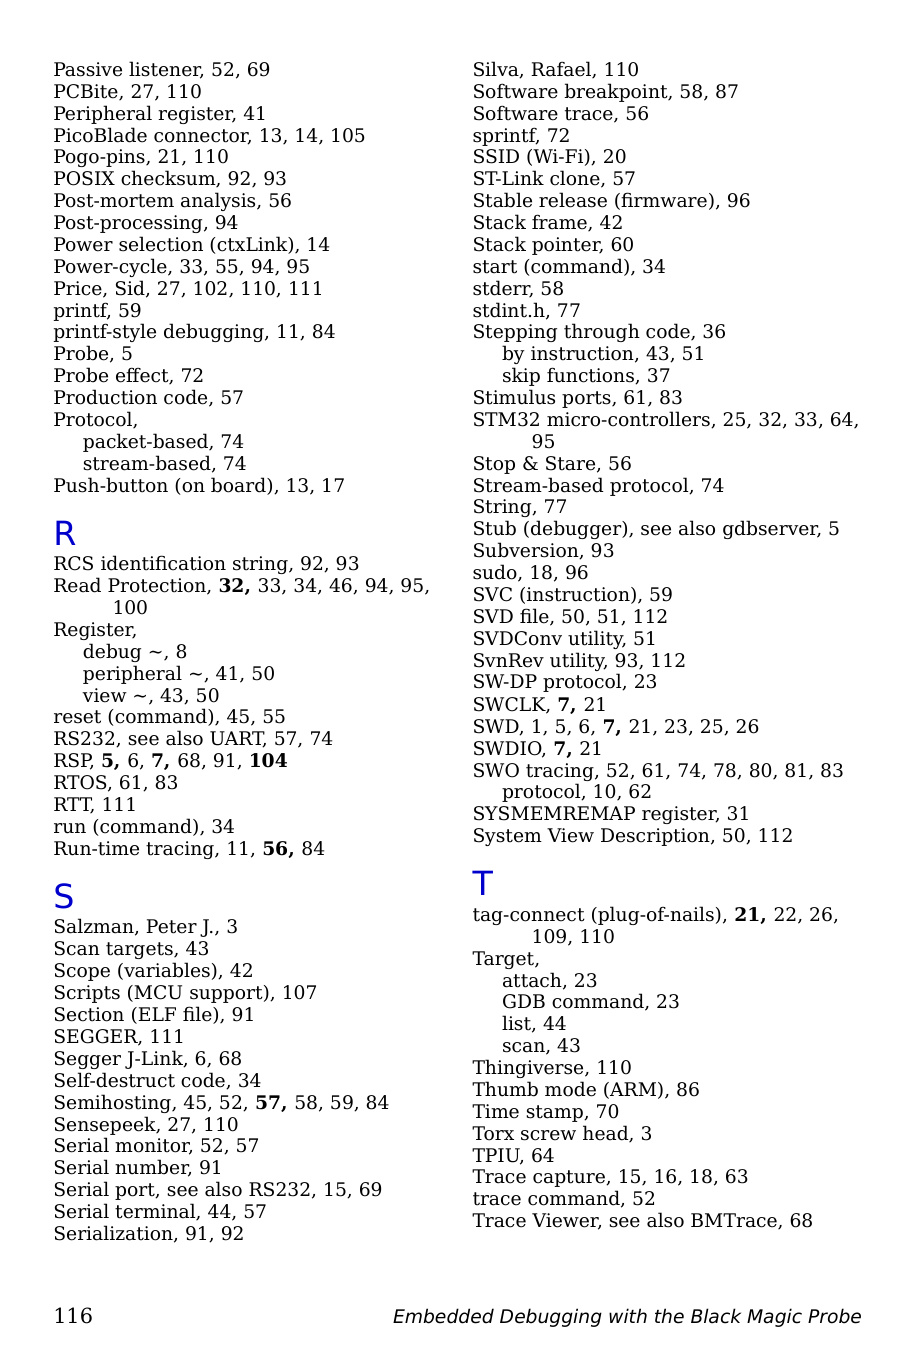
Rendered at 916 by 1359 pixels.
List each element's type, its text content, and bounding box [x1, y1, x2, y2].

text Register, [53, 619, 443, 641]
text run (command), 34 [53, 816, 443, 838]
text Stimulus ports, 61, 83 [472, 387, 862, 409]
text T [472, 865, 862, 904]
text Target, [472, 948, 862, 969]
text SW-DP protocol, 23 [472, 672, 862, 693]
text TPIU, 64 [472, 1144, 862, 1166]
text tag-connect (plug-of-nails), 21, 22, 26, 109, 110 [472, 904, 862, 948]
text Probe, 5 [53, 343, 443, 365]
text Subversion, 93 [472, 540, 862, 562]
text Read Protection, 32, 33, 34, 46, 94, 95, 100 [53, 575, 443, 619]
text Power selection (ctxLink), 14 [53, 234, 443, 256]
text Pogo-pins, 21, 110 [53, 147, 443, 168]
text Scan targets, 43 [53, 938, 443, 960]
text packet-based, 74 [83, 431, 443, 453]
text String, 77 [472, 497, 862, 518]
text SWCLK, 7, 21 [472, 693, 862, 716]
text debug ~, 8 [83, 641, 443, 663]
text RCS identification string, 92, 93 [53, 553, 443, 575]
text Sensepeek, 27, 110 [53, 1114, 443, 1136]
text sudo, 18, 96 [472, 562, 862, 584]
text Semihosting, 45, 52, 57, 58, 59, 84 [53, 1092, 443, 1114]
text RS232, see also UART, 57, 74 [53, 728, 443, 750]
text Scope (variables), 42 [53, 960, 443, 982]
text scan, 43 [502, 1035, 862, 1057]
text Stack pointer, 60 [472, 234, 862, 256]
text Serial monitor, 52, 57 [53, 1136, 443, 1157]
text Trace capture, 15, 16, 18, 63 [472, 1166, 862, 1188]
text reset (command), 45, 55 [53, 706, 443, 728]
text S [53, 878, 443, 917]
text PCBite, 27, 110 [53, 81, 443, 103]
text Software breakpoint, 58, 87 [472, 81, 862, 103]
text Post-mortem analysis, 56 [53, 190, 443, 212]
text Serialization, 91, 92 [53, 1223, 443, 1245]
text Salzman, Peter J., 3 [53, 917, 443, 938]
text Push-button (on board), 13, 17 [53, 475, 443, 497]
text GDB command, 23 [502, 991, 862, 1013]
text skip functions, 37 [502, 365, 862, 387]
text Price, Sid, 27, 102, 110, 111 [53, 278, 443, 300]
text RSP, 5, 6, 7, 68, 91, 104 [53, 750, 443, 772]
text Silva, Rafael, 110 [472, 59, 862, 81]
text stream-based, 74 [83, 453, 443, 475]
text SEGGER, 111 [53, 1026, 443, 1048]
text Software trace, 56 [472, 103, 862, 125]
text Serial port, see also RS232, 15, 69 [53, 1179, 443, 1201]
text RTOS, 61, 83 [53, 772, 443, 794]
text stderr, 58 [472, 278, 862, 300]
text Serial terminal, 44, 57 [53, 1201, 443, 1223]
text Protocol, [53, 409, 443, 431]
text Trace Viewer, see also BMTrace, 68 [472, 1210, 862, 1232]
text Stack frame, 42 [472, 212, 862, 234]
text SWDIO, 7, 21 [472, 738, 862, 760]
text Passive listener, 52, 69 [53, 59, 443, 81]
text Serial number, 91 [53, 1157, 443, 1179]
text PicoBlade connector, 13, 14, 105 [53, 125, 443, 147]
text SWO tracing, 52, 61, 74, 78, 80, 81, 83 [472, 760, 862, 782]
text Thumb mode (ARM), 86 [472, 1079, 862, 1101]
text SWD, 1, 5, 6, 7, 21, 23, 25, 26 [472, 716, 862, 738]
text Thingiverse, 110 [472, 1057, 862, 1079]
text POSIX checksum, 92, 93 [53, 168, 443, 190]
text SvnRev utility, 93, 112 [472, 650, 862, 672]
text view ~, 43, 50 [83, 684, 443, 706]
text sprintf, 72 [472, 125, 862, 147]
text Stepping through code, 36 [472, 322, 862, 343]
text stdint.h, 77 [472, 300, 862, 322]
text Power-cycle, 33, 55, 94, 95 [53, 256, 443, 278]
text RTT, 111 [53, 794, 443, 816]
text printf, 59 [53, 300, 443, 322]
text Post-processing, 94 [53, 212, 443, 234]
text SSID (Wi-Fi), 20 [472, 147, 862, 168]
text by instruction, 43, 51 [502, 343, 862, 365]
text attach, 23 [502, 969, 862, 991]
text Torx screw head, 3 [472, 1123, 862, 1144]
text Probe effect, 72 [53, 365, 443, 387]
text start (command), 34 [472, 256, 862, 278]
text protocol, 10, 62 [502, 782, 862, 803]
text ST-Link clone, 57 [472, 168, 862, 190]
text STM32 micro-controllers, 25, 32, 33, 64, 95 [472, 409, 862, 453]
text Self-destruct code, 34 [53, 1070, 443, 1092]
text Section (ELF file), 91 [53, 1004, 443, 1026]
text Production code, 57 [53, 387, 443, 409]
text Stop & Stare, 56 [472, 453, 862, 475]
text SVD file, 50, 51, 112 [472, 606, 862, 628]
text System View Description, 50, 112 [472, 825, 862, 847]
text SVDConv utility, 51 [472, 628, 862, 650]
text Run-time tracing, 11, 56, 84 [53, 838, 443, 860]
text peripheral ~, 41, 50 [83, 663, 443, 684]
text Time stamp, 70 [472, 1101, 862, 1123]
text Stream-based protocol, 74 [472, 475, 862, 497]
text Segger J-Link, 6, 68 [53, 1048, 443, 1070]
text Stable release (firmware), 96 [472, 190, 862, 212]
text SYSMEMREMAP register, 31 [472, 803, 862, 825]
text list, 44 [502, 1013, 862, 1035]
text R [53, 514, 443, 553]
text Scripts (MCU support), 107 [53, 982, 443, 1004]
text Peripheral register, 41 [53, 103, 443, 125]
text trace command, 52 [472, 1188, 862, 1210]
text Stub (debugger), see also gdbserver, 5 [472, 518, 862, 540]
text printf-style debugging, 11, 84 [53, 322, 443, 343]
text SVC (instruction), 59 [472, 584, 862, 606]
